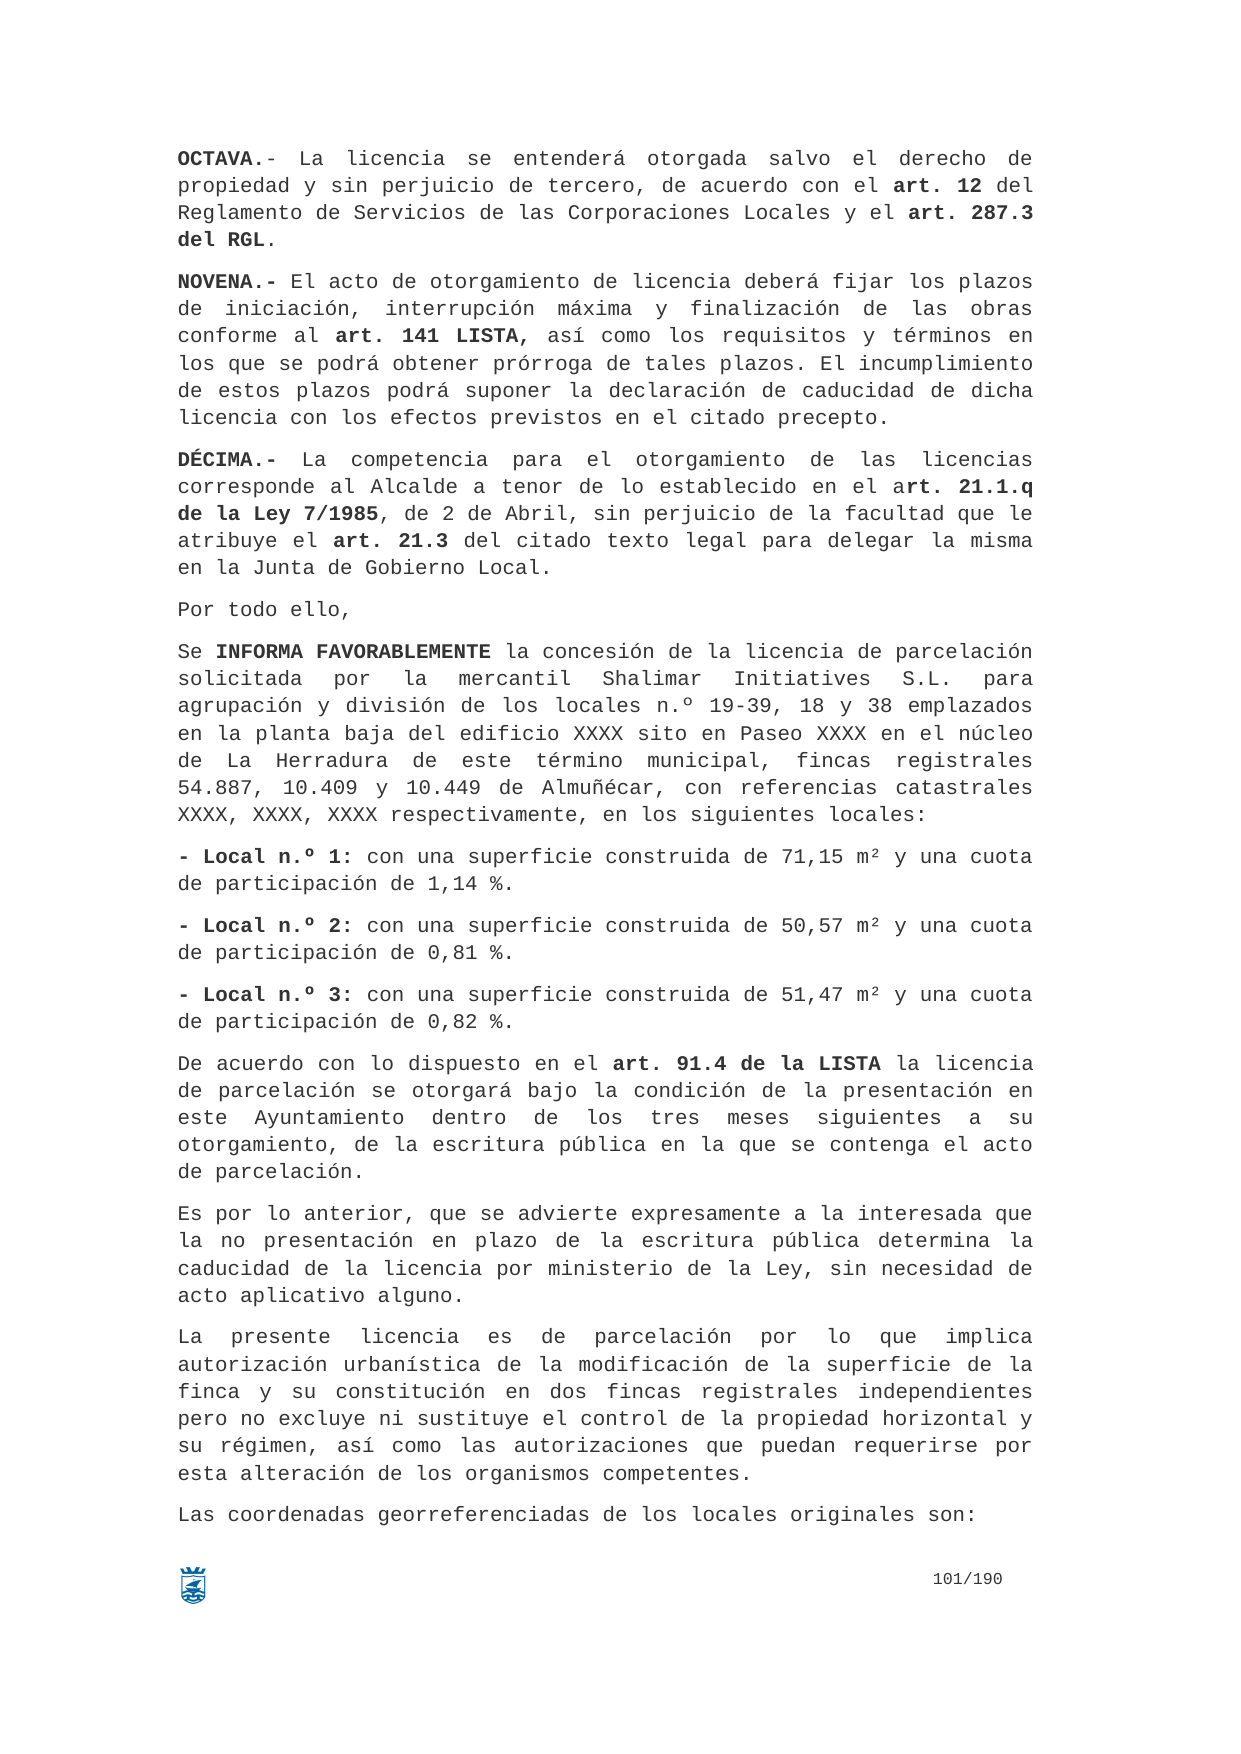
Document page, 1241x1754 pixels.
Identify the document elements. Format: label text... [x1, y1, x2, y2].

text OCTAVA.- La licencia se entenderá otorgada salvo el derecho de propiedad y sin perjuicio de tercero, de acuerdo con el art. 12 del Reglamento de Servicios de las Corporaciones Locales y el art. 287.3 del RGL. [177, 148, 1033, 253]
text Se INFORMA FAVORABLEMENTE la concesión de la licencia de parcelación solicitada por la mercantil Shalimar Initiatives S.L. para agrupación y división de los locales n.º 19-39, 18 y 38 emplazados en la planta baja del edificio XXXX sito en Paseo XXXX en el núcleo de La Herradura de este término municipal, fincas registrales 54.887, 10.409 y 10.449 de Almuñécar, con referencias catastrales XXXX, XXXX, XXXX respectivamente, en los siguientes locales: [177, 641, 1033, 828]
text La presente licencia es de parcelación por lo que implica autorización urbanística de la modificación de la superficie de la finca y su constitución en dos fincas registrales independientes pero no excluye ni sustituye el control de la propiedad horizontal y su régimen, así como las autorizaciones que puedan requerirse por esta alteración de los organismos competentes. [177, 1327, 1033, 1486]
text Por todo ello, [177, 599, 1033, 623]
text Las coordenadas georreferenciadas de los locales originales son: [177, 1504, 1033, 1528]
picture [177, 1562, 208, 1607]
text NOVENA.- El acto de otorgamiento de licencia deberá fijar los plazos de iniciación, interrupción máxima y finalización de las obras conforme al art. 141 LISTA, así como los requisitos y términos en los que se podrá obtener prórroga de tales plazos. El incumplimiento de estos plazos podrá suponer la declaración de caducidad de dicha licencia con los efectos previstos en el citado precepto. [177, 271, 1033, 431]
text De acuerdo con lo dispuesto en el art. 91.4 de la LISTA la licencia de parcelación se otorgará bajo la condición de la presentación en este Ayuntamiento dentro de los tres meses siguientes a su otorgamiento, de la escritura pública en la que se contenga el acto de parcelación. [177, 1053, 1033, 1185]
text - Local n.º 3: con una superficie construida de 51,47 m² y una cuota de participación de 0,82 %. [177, 984, 1033, 1034]
text Es por lo anterior, que se advierte expresamente a la interesada que la no presentación en plazo de la escritura pública determina la caducidad de la licencia por ministerio de la Ley, sin necesidad de acto aplicativo alguno. [177, 1203, 1033, 1308]
text - Local n.º 1: con una superficie construida de 71,15 m² y una cuota de participación de 1,14 %. [177, 846, 1033, 897]
text DÉCIMA.- La competencia para el otorgamiento de las licencias corresponde al Alcalde a tenor de lo establecido en el art. 21.1.q de la Ley 7/1985, de 2 de Abril, sin perjuicio de la facultad que le atribuye el art. 21.3 del citado texto legal para delegar la misma en la Junta de Gobierno Local. [177, 449, 1033, 581]
text - Local n.º 2: con una superficie construida de 50,57 m² y una cuota de participación de 0,81 %. [177, 915, 1033, 966]
